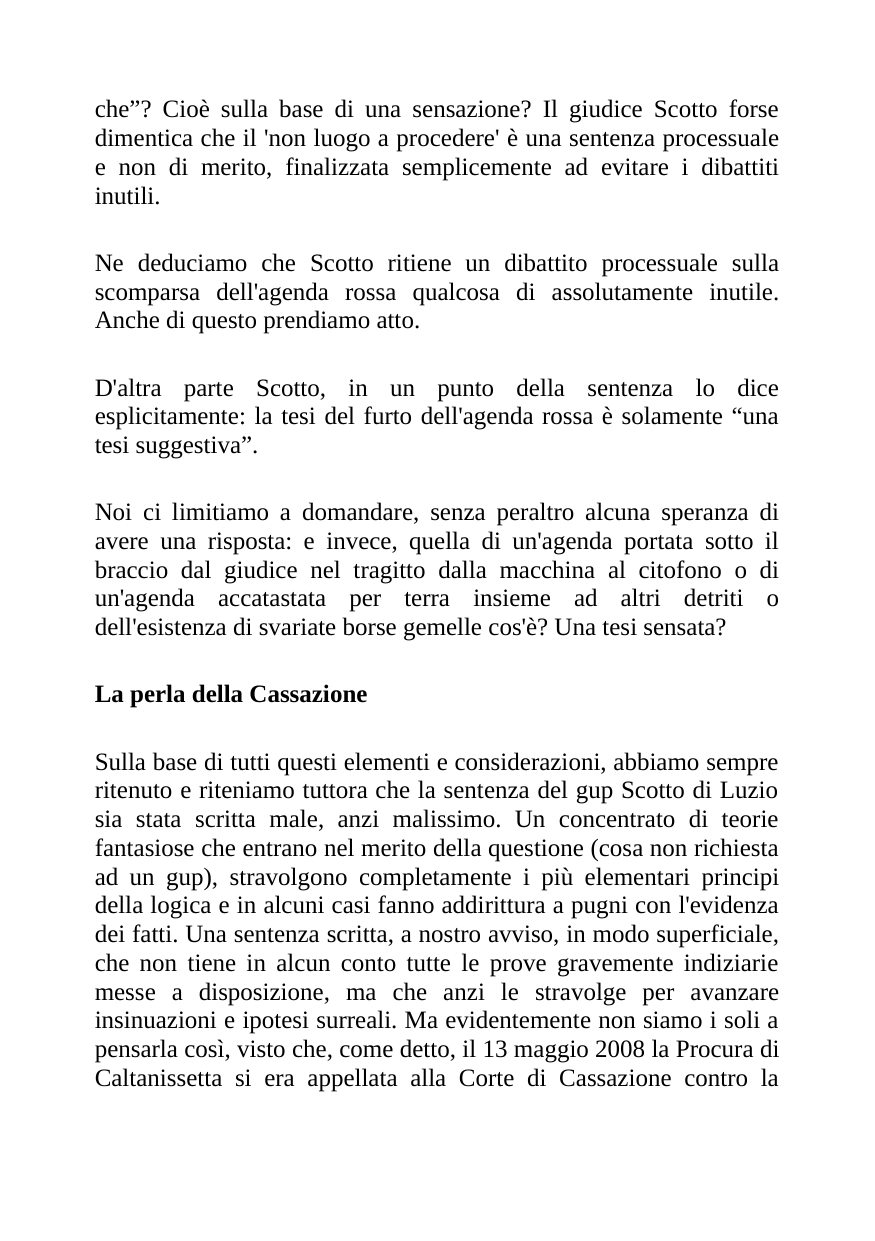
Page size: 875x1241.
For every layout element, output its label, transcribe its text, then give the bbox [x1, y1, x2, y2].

text Sulla base di tutti questi elementi e considerazioni, abbiamo sempre ritenuto e riteniamo tuttora che la sentenza del gup Scotto di Luzio sia stata scritta male, anzi malissimo. Un concentrato di teorie fantasiose che entrano nel merito della questione (cosa non richiesta ad un gup), stravolgono completamente i più elementari principi della logica e in alcuni casi fanno addirittura a pugni con l'evidenza dei fatti. Una sentenza scritta, a nostro avviso, in modo superficiale, che non tiene in alcun conto tutte le prove gravemente indiziarie messe a disposizione, ma che anzi le stravolge per avanzare insinuazioni e ipotesi surreali. Ma evidentemente non siamo i soli a pensarla così, visto che, come detto, il 13 maggio 2008 la Procura di Caltanissetta si era appellata alla Corte di Cassazione contro la [94, 747, 779, 1092]
text Noi ci limitiamo a domandare, senza peraltro alcuna speranza di avere una risposta: e invece, quella di un'agenda portata sotto il braccio dal giudice nel tragitto dalla macchina al citofono o di un'agenda accatastata per terra insieme ad altri detriti o dell'esistenza di svariate borse gemelle cos'è? Una tesi sensata? [94, 497, 779, 641]
text D'altra parte Scotto, in un punto della sentenza lo dice esplicitamente: la tesi del furto dell'agenda rossa è solamente “una tesi suggestiva”. [94, 373, 779, 459]
text La perla della Cassazione [94, 679, 779, 708]
text che”? Cioè sulla base di una sensazione? Il giudice Scotto forse dimentica che il 'non luogo a procedere' è una sentenza processuale e non di merito, finalizzata semplicemente ad evitare i dibattiti inutili. [94, 94, 779, 209]
text Ne deduciamo che Scotto ritiene un dibattito processuale sulla scomparsa dell'agenda rossa qualcosa di assolutamente inutile. Anche di questo prendiamo atto. [94, 248, 779, 334]
